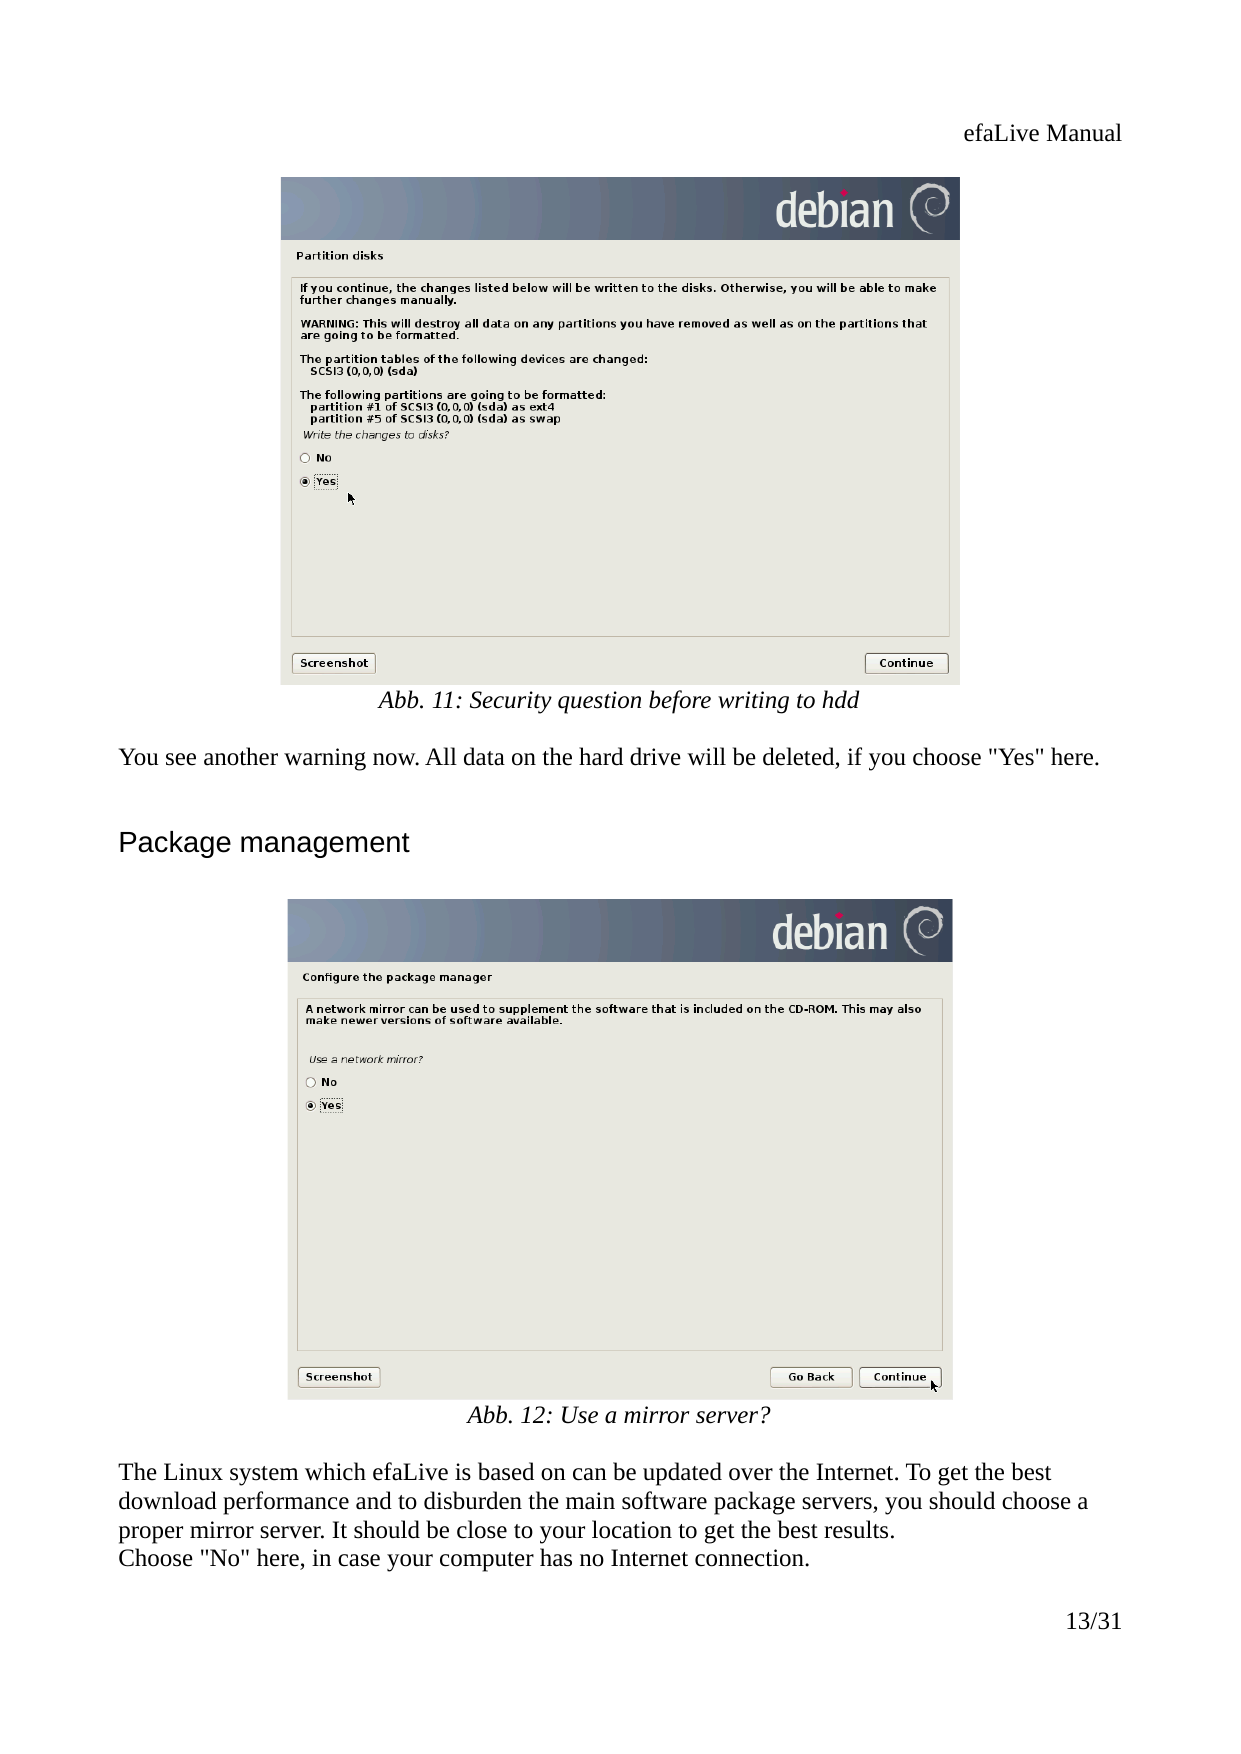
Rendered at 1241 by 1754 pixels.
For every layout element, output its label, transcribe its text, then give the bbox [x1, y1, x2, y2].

subtitle Package management [118, 825, 1122, 858]
text Abb. 12: Use a mirror server? [287, 1400, 953, 1428]
picture [287, 899, 953, 1400]
text Abb. 11: Security question before writing to hdd [280, 685, 960, 714]
text You see another warning now. All data on the hard drive will be deleted, if you choose "Yes" here. [118, 742, 1122, 771]
text Choose "No" here, in case your computer has no Internet connection. [118, 1543, 1122, 1572]
text The Linux system which efaLive is based on can be updated over the Internet. To get the best download performance and to disburden the main software package servers, you should choose a proper mirror server. It should be close to your location to get the best results. [118, 1457, 1122, 1543]
picture [280, 177, 960, 685]
